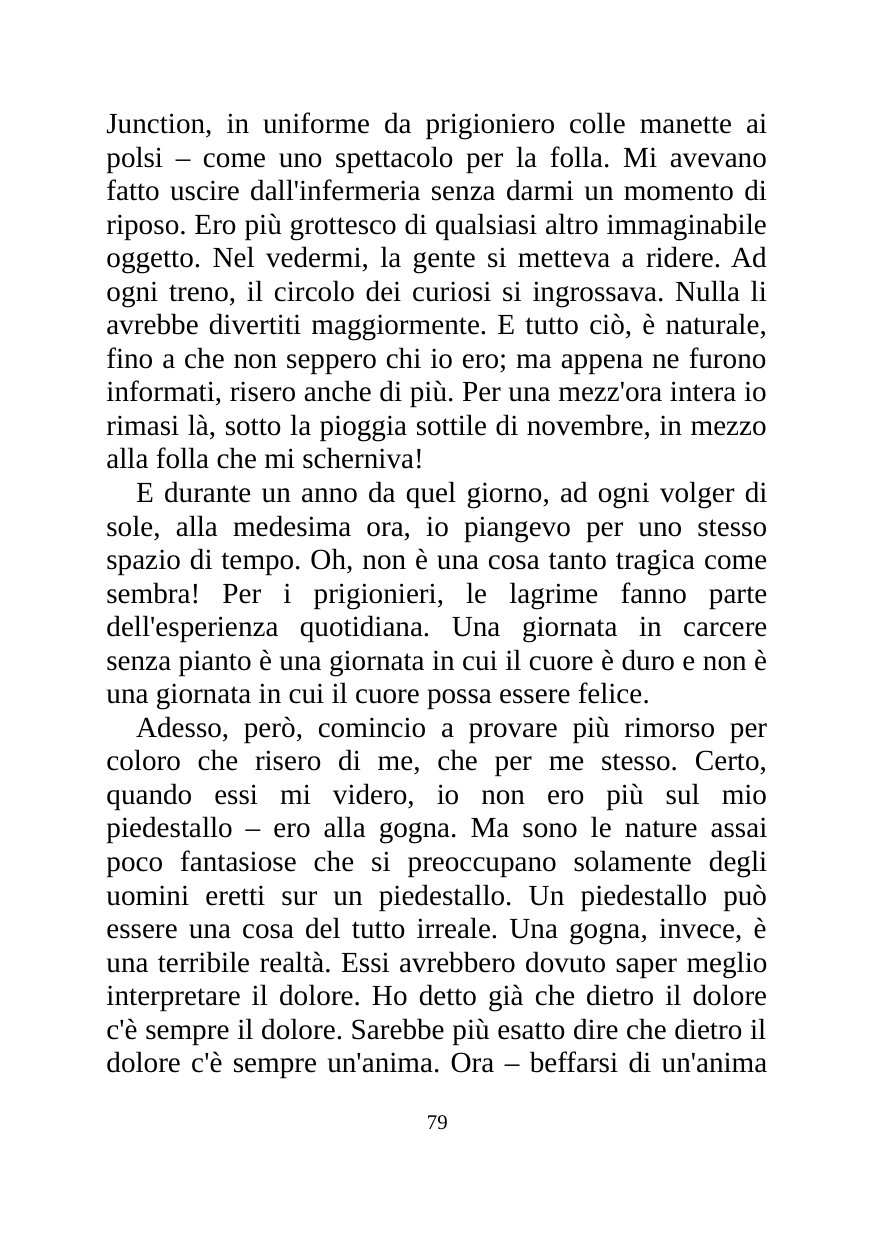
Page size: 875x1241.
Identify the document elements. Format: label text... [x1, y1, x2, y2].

text Adesso, però, comincio a provare più rimorso per coloro che risero di me, che per me stesso. Certo, quando essi mi videro, io non ero più sul mio piedestallo – ero alla gogna. Ma sono le nature assai poco fantasiose che si preoccupano solamente degli uomini eretti sur un piedestallo. Un piedestallo può essere una cosa del tutto irreale. Una gogna, invece, è una terribile realtà. Essi avrebbero dovuto saper meglio interpretare il dolore. Ho detto già che dietro il dolore c'è sempre il dolore. Sarebbe più esatto dire che dietro il dolore c'è sempre un'anima. Ora – beffarsi di un'anima [106, 710, 768, 1079]
text E durante un anno da quel giorno, ad ogni volger di sole, alla medesima ora, io piangevo per uno stesso spazio di tempo. Oh, non è una cosa tanto tragica come sembra! Per i prigionieri, le lagrime fanno parte dell'esperienza quotidiana. Una giornata in carcere senza pianto è una giornata in cui il cuore è duro e non è una giornata in cui il cuore possa essere felice. [106, 475, 768, 710]
text Junction, in uniforme da prigioniero colle manette ai polsi – come uno spettacolo per la folla. Mi avevano fatto uscire dall'infermeria senza darmi un momento di riposo. Ero più grottesco di qualsiasi altro immaginabile oggetto. Nel vedermi, la gente si metteva a ridere. Ad ogni treno, il circolo dei curiosi si ingrossava. Nulla li avrebbe divertiti maggiormente. E tutto ciò, è naturale, fino a che non seppero chi io ero; ma appena ne furono informati, risero anche di più. Per una mezz'ora intera io rimasi là, sotto la pioggia sottile di novembre, in mezzo alla folla che mi scherniva! [106, 106, 768, 475]
